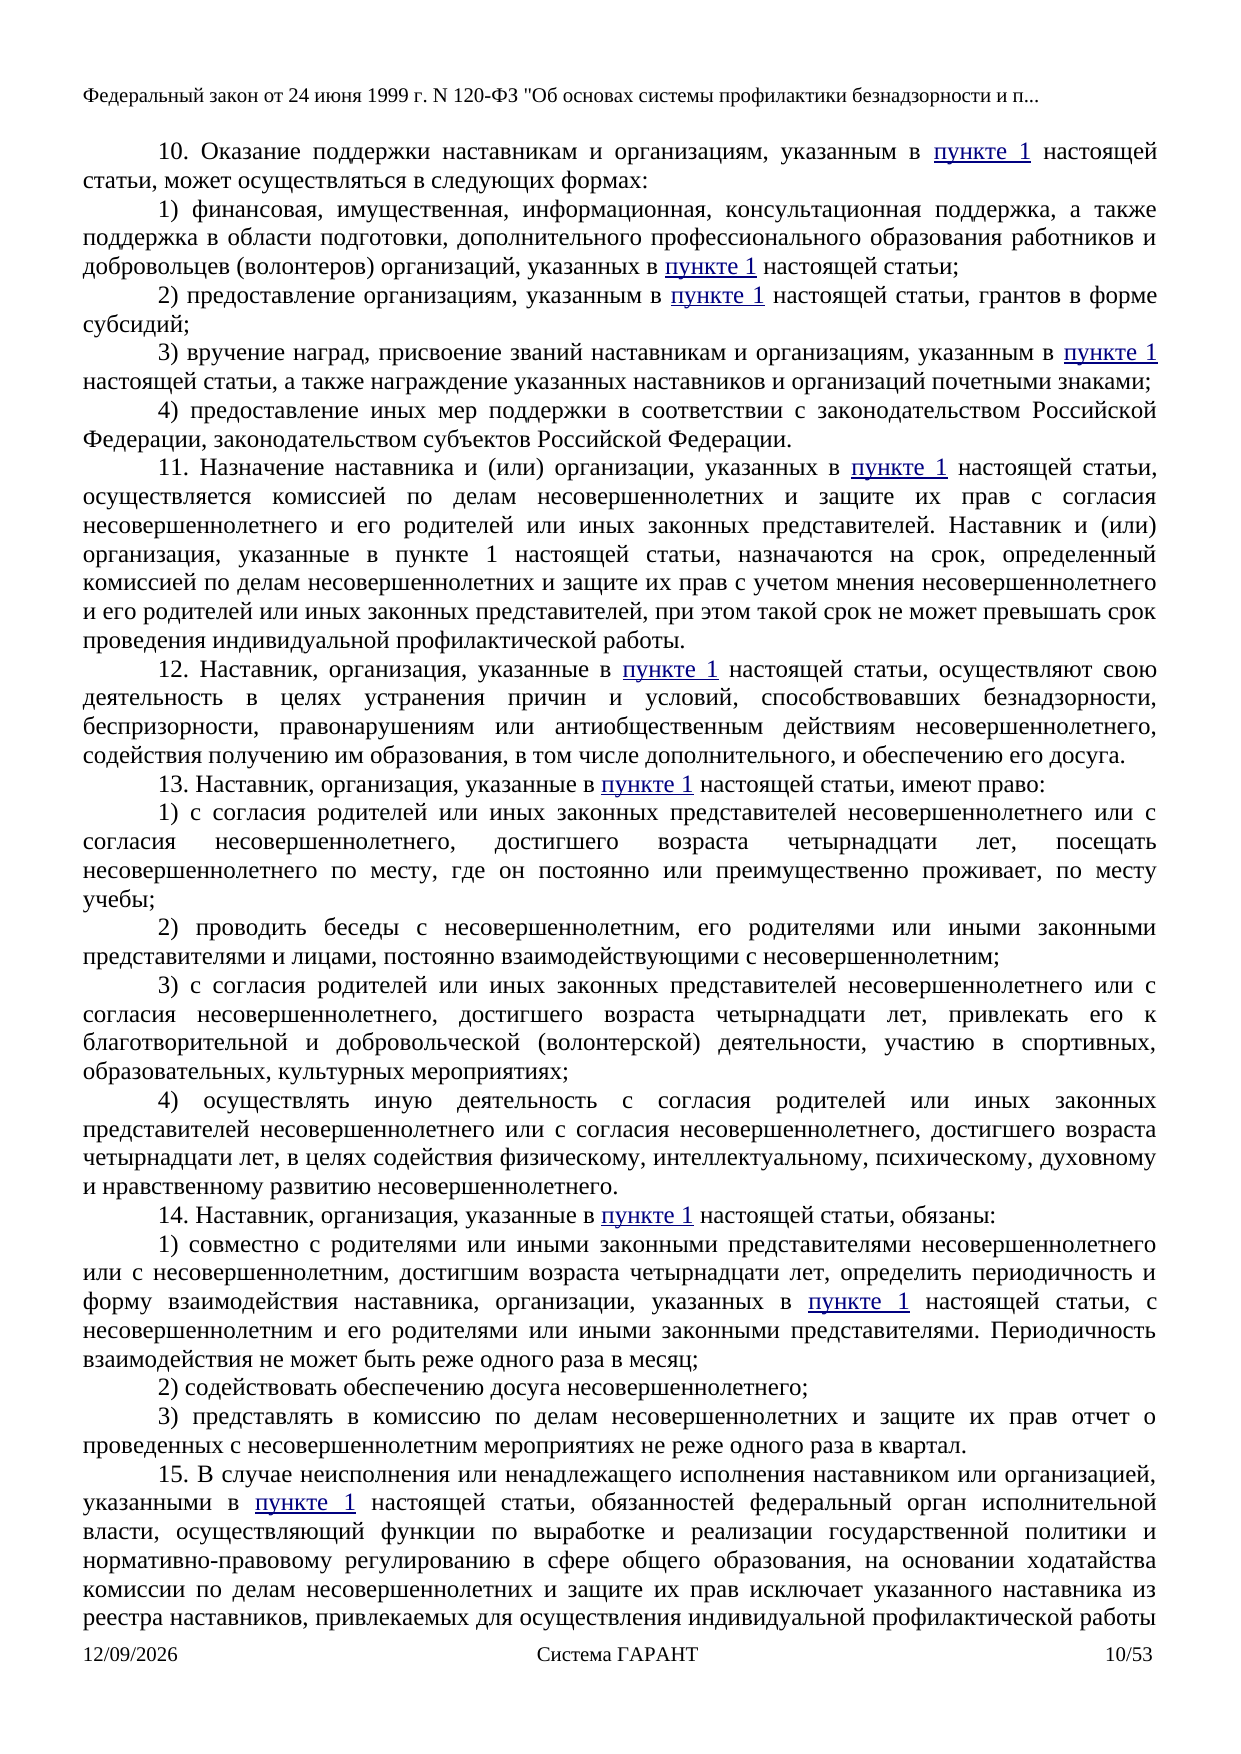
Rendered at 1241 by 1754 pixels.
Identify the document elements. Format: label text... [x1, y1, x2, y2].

text 2) предоставление организациям, указанным в пункте 1 настоящей статьи, грантов в форме субсидий; [83, 280, 1157, 337]
text 1) совместно с родителями или иными законными представителями несовершеннолетнего или с несовершеннолетним, достигшим возраста четырнадцати лет, определить периодичность и форму взаимодействия наставника, организации, указанных в пункте 1 настоящей статьи, с несовершеннолетним и его родителями или иными законными представителями. Периодичность взаимодействия не может быть реже одного раза в месяц; [83, 1229, 1157, 1372]
text 2) содействовать обеспечению досуга несовершеннолетнего; [83, 1372, 1157, 1401]
text 15. В случае неисполнения или ненадлежащего исполнения наставником или организацией, указанными в пункте 1 настоящей статьи, обязанностей федеральный орган исполнительной власти, осуществляющий функции по выработке и реализации государственной политики и нормативно-правовому регулированию в сфере общего образования, на основании ходатайства комиссии по делам несовершеннолетних и защите их прав исключает указанного наставника из реестра наставников, привлекаемых для осуществления индивидуальной профилактической работы [83, 1459, 1157, 1631]
text 1) финансовая, имущественная, информационная, консультационная поддержка, а также поддержка в области подготовки, дополнительного профессионального образования работников и добровольцев (волонтеров) организаций, указанных в пункте 1 настоящей статьи; [83, 194, 1157, 280]
text 2) проводить беседы с несовершеннолетним, его родителями или иными законными представителями и лицами, постоянно взаимодействующими с несовершеннолетним; [83, 912, 1157, 970]
text 11. Назначение наставника и (или) организации, указанных в пункте 1 настоящей статьи, осуществляется комиссией по делам несовершеннолетних и защите их прав с согласия несовершеннолетнего и его родителей или иных законных представителей. Наставник и (или) организация, указанные в пункте 1 настоящей статьи, назначаются на срок, определенный комиссией по делам несовершеннолетних и защите их прав с учетом мнения несовершеннолетнего и его родителей или иных законных представителей, при этом такой срок не может превышать срок проведения индивидуальной профилактической работы. [83, 452, 1157, 654]
text 12. Наставник, организация, указанные в пункте 1 настоящей статьи, осуществляют свою деятельность в целях устранения причин и условий, способствовавших безнадзорности, беспризорности, правонарушениям или антиобщественным действиям несовершеннолетнего, содействия получению им образования, в том числе дополнительного, и обеспечению его досуга. [83, 654, 1157, 769]
text 13. Наставник, организация, указанные в пункте 1 настоящей статьи, имеют право: [83, 769, 1157, 797]
text 3) вручение наград, присвоение званий наставникам и организациям, указанным в пункте 1 настоящей статьи, а также награждение указанных наставников и организаций почетными знаками; [83, 337, 1157, 395]
text 3) с согласия родителей или иных законных представителей несовершеннолетнего или с согласия несовершеннолетнего, достигшего возраста четырнадцати лет, привлекать его к благотворительной и добровольческой (волонтерской) деятельности, участию в спортивных, образовательных, культурных мероприятиях; [83, 970, 1157, 1085]
text 4) осуществлять иную деятельность с согласия родителей или иных законных представителей несовершеннолетнего или с согласия несовершеннолетнего, достигшего возраста четырнадцати лет, в целях содействия физическому, интеллектуальному, психическому, духовному и нравственному развитию несовершеннолетнего. [83, 1085, 1157, 1200]
text 14. Наставник, организация, указанные в пункте 1 настоящей статьи, обязаны: [83, 1200, 1157, 1229]
text 4) предоставление иных мер поддержки в соответствии с законодательством Российской Федерации, законодательством субъектов Российской Федерации. [83, 395, 1157, 452]
text 10. Оказание поддержки наставникам и организациям, указанным в пункте 1 настоящей статьи, может осуществляться в следующих формах: [83, 136, 1157, 194]
text 3) представлять в комиссию по делам несовершеннолетних и защите их прав отчет о проведенных с несовершеннолетним мероприятиях не реже одного раза в квартал. [83, 1401, 1157, 1459]
text 1) с согласия родителей или иных законных представителей несовершеннолетнего или с согласия несовершеннолетнего, достигшего возраста четырнадцати лет, посещать несовершеннолетнего по месту, где он постоянно или преимущественно проживает, по месту учебы; [83, 797, 1157, 912]
